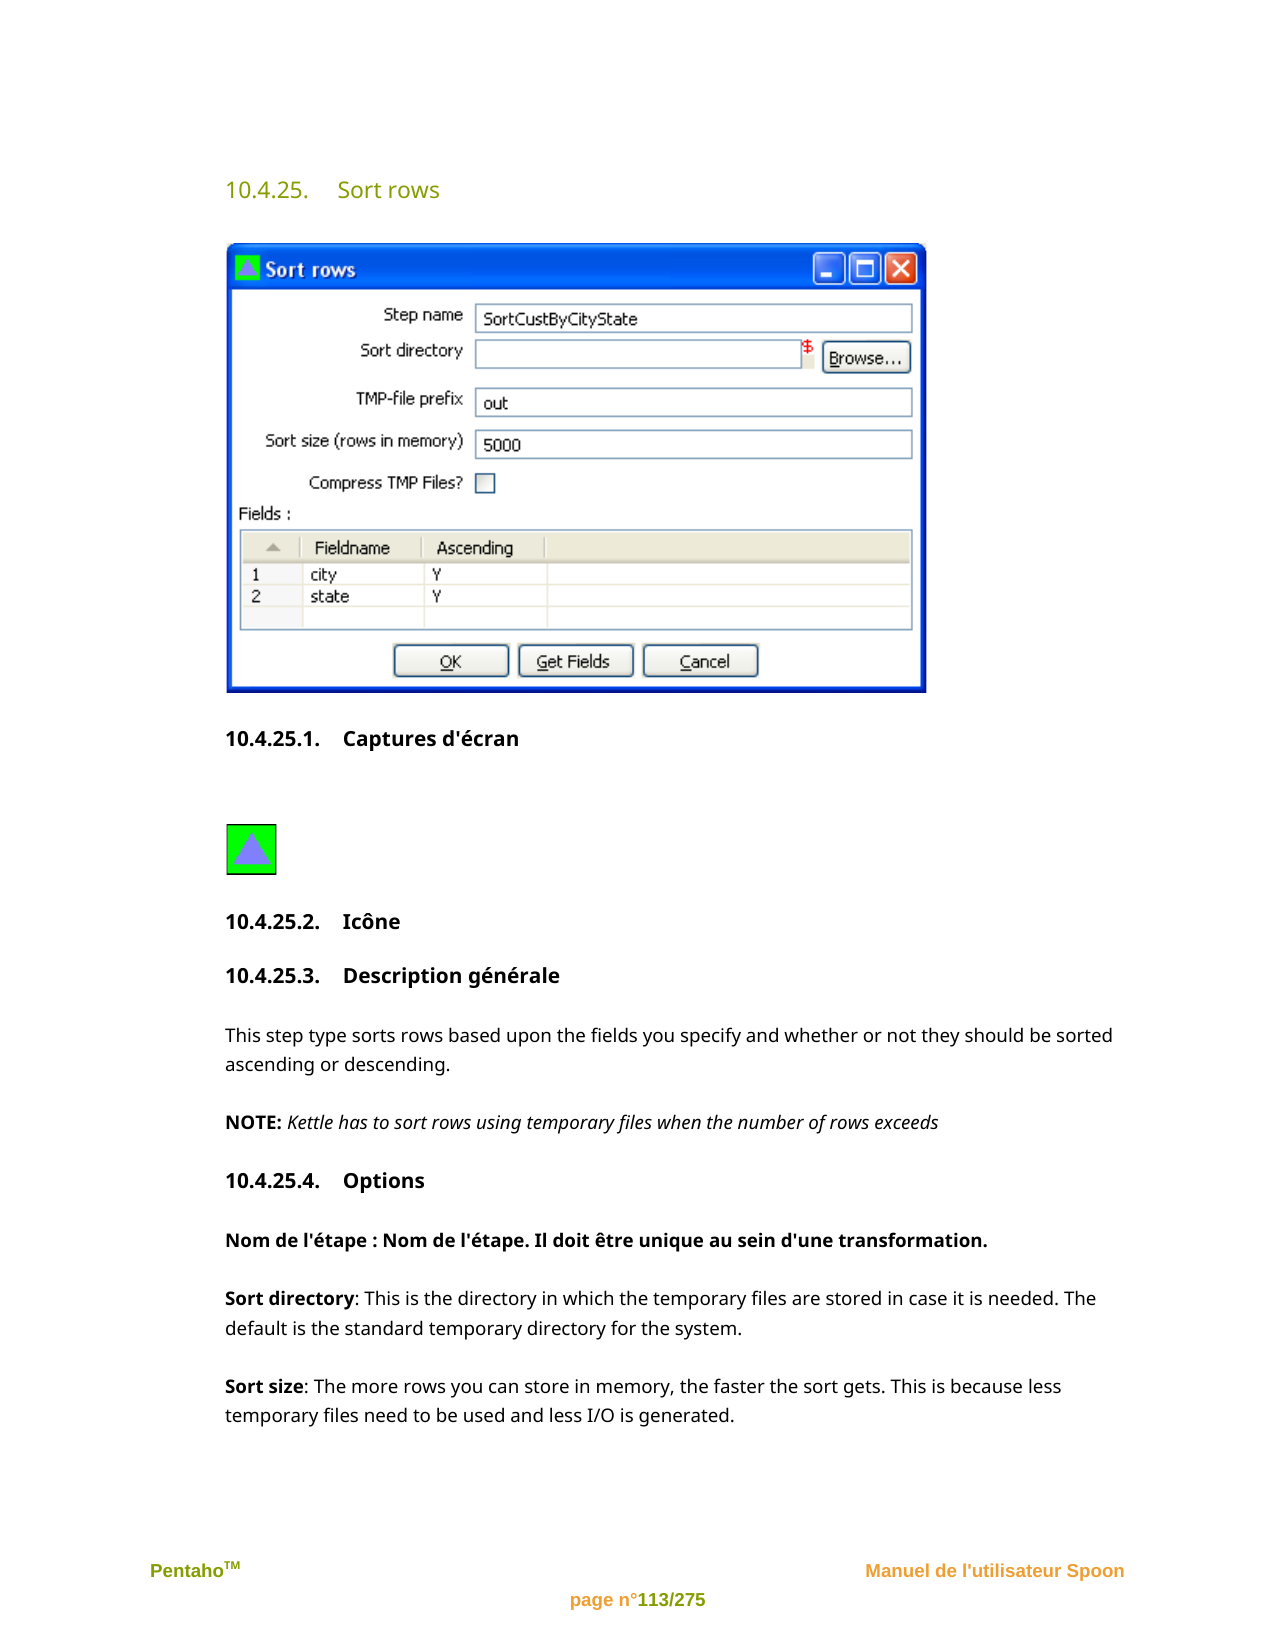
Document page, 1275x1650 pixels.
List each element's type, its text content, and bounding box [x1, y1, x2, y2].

subtitle Description générale [225, 960, 1125, 989]
text Sort size: The more rows you can store in memory, the faster the sort gets. This is because less temporary files need to be used and less I/O is generated. [225, 1370, 1125, 1428]
subtitle Options [225, 1165, 1125, 1194]
picture [226, 243, 927, 693]
subtitle Icône [225, 777, 1125, 935]
text Sort directory: This is the directory in which the temporary files are stored in case it is needed. The default is the standard temporary directory for the system. [225, 1282, 1125, 1341]
text NOTE: Kettle has to sort rows using temporary files when the number of rows exceeds [225, 1106, 1125, 1136]
subtitle Captures d'écran [225, 229, 1125, 752]
picture [226, 824, 277, 875]
subtitle Sort rows [225, 175, 1125, 204]
text This step type sorts rows based upon the fields you specify and whether or not they should be sorted ascending or descending. [225, 1019, 1125, 1077]
text Nom de l'étape : Nom de l'étape. Il doit être unique au sein d'une transformation. [225, 1224, 1125, 1253]
